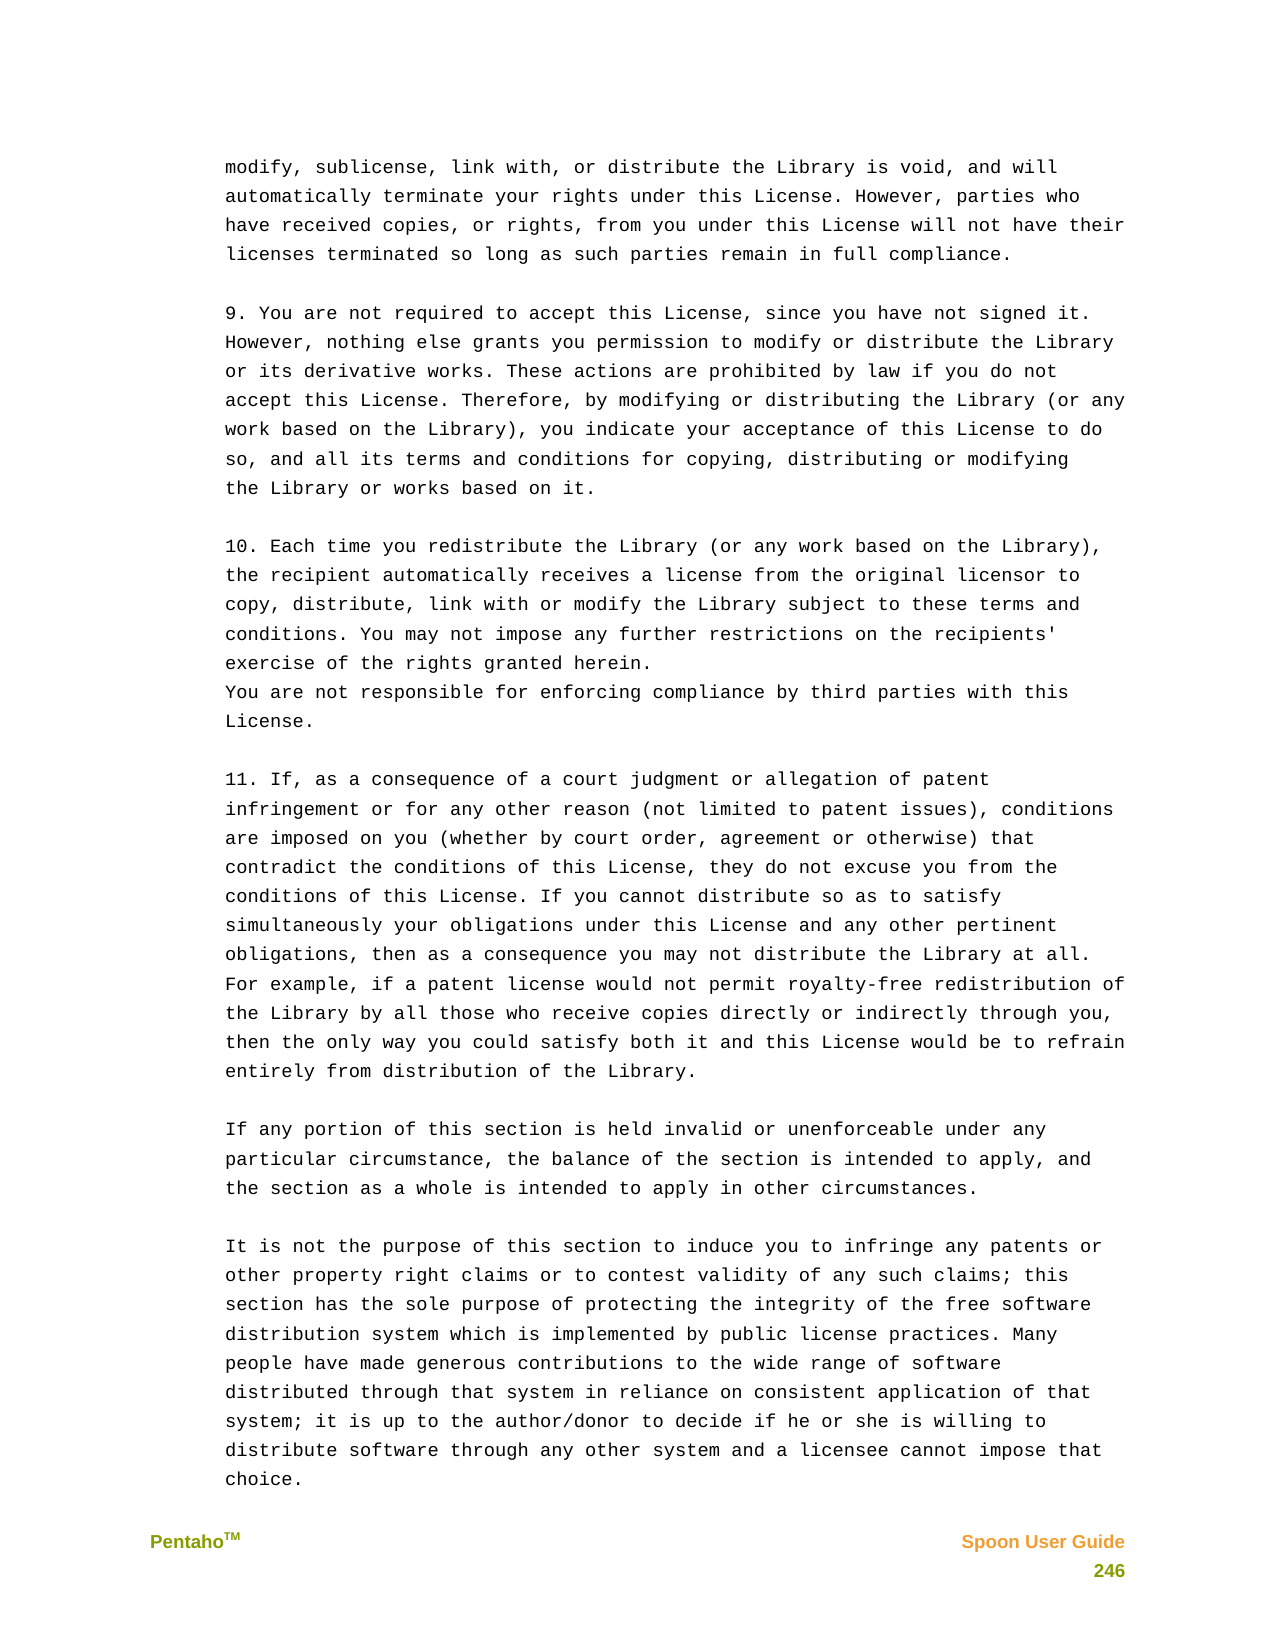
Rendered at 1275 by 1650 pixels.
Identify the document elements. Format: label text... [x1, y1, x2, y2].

text You are not responsible for enforcing compliance by third parties with this License. [225, 675, 1125, 733]
text It is not the purpose of this section to induce you to infringe any patents or other property right claims or to contest validity of any such claims; this section has the sole purpose of protecting the integrity of the free software distribution system which is implemented by public license practices. Many people have made generous contributions to the wide range of software distributed through that system in reliance on consistent application of that system; it is up to the author/donor to decide if he or she is willing to distribute software through any other system and a licensee cannot impose that choice. [225, 1229, 1125, 1492]
text 11. If, as a consequence of a court judgment or allegation of patent infringement or for any other reason (not limited to patent issues), conditions are imposed on you (whether by court order, agreement or otherwise) that contradict the conditions of this License, they do not excuse you from the conditions of this License. If you cannot distribute so as to satisfy simultaneously your obligations under this License and any other pertinent obligations, then as a consequence you may not distribute the Library at all. For example, if a patent license would not permit royalty-free redistribution of the Library by all those who receive copies directly or indirectly through you, then the only way you could satisfy both it and this License would be to refrain entirely from distribution of the Library. [225, 762, 1125, 1083]
text 9. You are not required to accept this License, since you have not signed it. However, nothing else grants you permission to modify or distribute the Library or its derivative works. These actions are prohibited by law if you do not accept this License. Therefore, by modifying or distributing the Library (or any work based on the Library), you indicate your acceptance of this License to do so, and all its terms and conditions for copying, distributing or modifying [225, 296, 1125, 471]
text If any portion of this section is held invalid or unenforceable under any particular circumstance, the balance of the section is intended to apply, and the section as a whole is intended to apply in other circumstances. [225, 1112, 1125, 1200]
text modify, sublicense, link with, or distribute the Library is void, and will automatically terminate your rights under this License. However, parties who have received copies, or rights, from you under this License will not have their licenses terminated so long as such parties remain in full compliance. [225, 150, 1125, 267]
text the Library or works based on it. [225, 471, 1125, 500]
text 10. Each time you redistribute the Library (or any work based on the Library), the recipient automatically receives a license from the original licensor to copy, distribute, link with or modify the Library subject to these terms and conditions. You may not impose any further restrictions on the recipients' exercise of the rights granted herein. [225, 529, 1125, 675]
